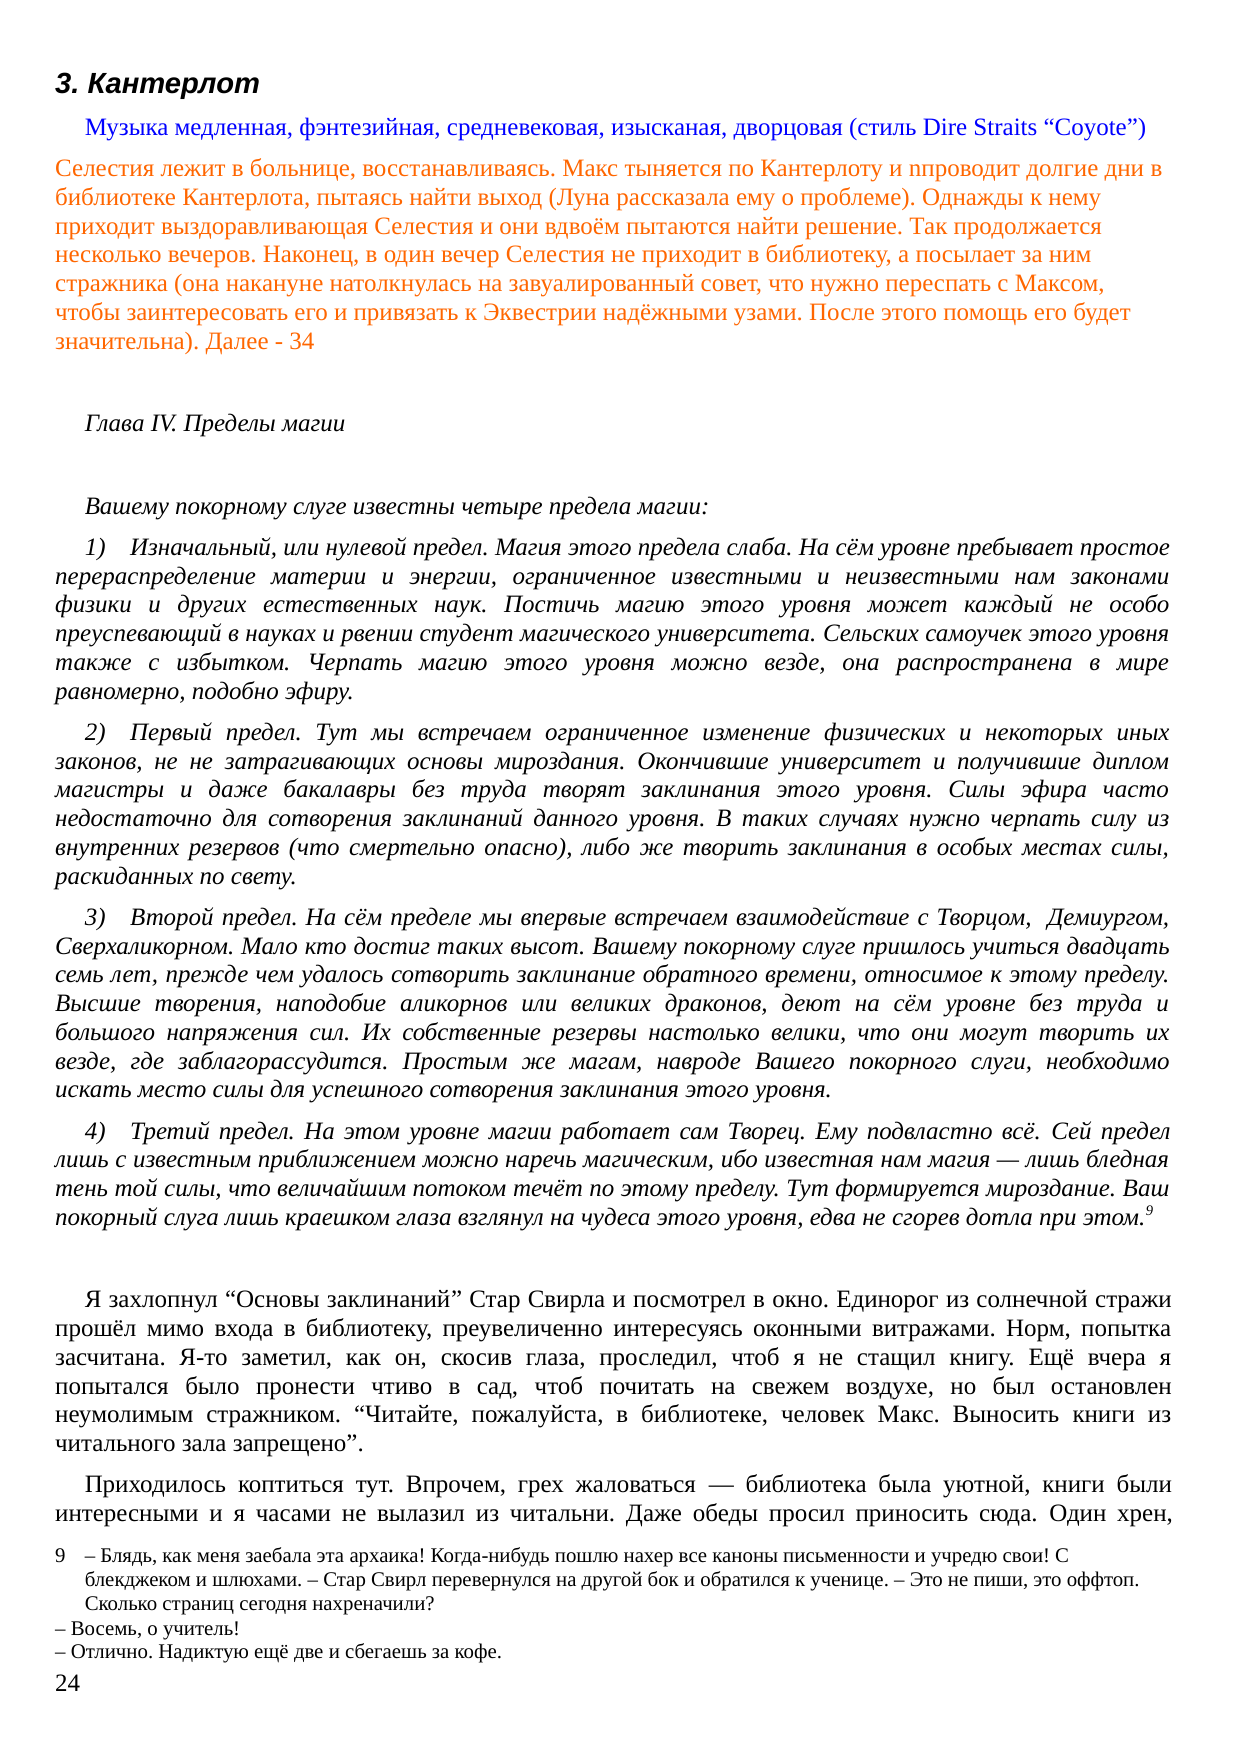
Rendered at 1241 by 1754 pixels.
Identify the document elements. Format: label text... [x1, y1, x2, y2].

text Я захлопнул “Основы заклинаний” Стар Свирла и посмотрел в окно. Единорог из солнечной стражи прошёл мимо входа в библиотеку, преувеличенно интересуясь оконными витражами. Норм, попытка засчитана. Я-то заметил, как он, скосив глаза, проследил, чтоб я не стащил книгу. Ещё вчера я попытался было пронести чтиво в сад, чтоб почитать на свежем воздухе, но был остановлен неумолимым стражником. “Читайте, пожалуйста, в библиотеке, человек Макс. Выносить книги из читального зала запрещено”. [55, 1284, 1173, 1457]
text Глава IV. Пределы магии [55, 408, 1173, 437]
list – Восемь, о учитель! [55, 1615, 1173, 1639]
text Селестия лежит в больнице, восстанавливаясь. Макс тыняется по Кантерлоту и nпроводит долгие дни в библиотеке Кантерлота, пытаясь найти выход (Луна рассказала ему о проблеме). Однажды к нему приходит выздоравливающая Селестия и они вдвоём пытаются найти решение. Так продолжается несколько вечеров. Наконец, в один вечер Селестия не приходит в библиотеку, а посылает за ним стражника (она накануне натолкнулась на завуалированный совет, что нужно переспать с Максом, чтобы заинтересовать его и привязать к Эквестрии надёжными узами. После этого помощь его будет значительна). Далее - 34 [55, 153, 1173, 354]
text Вашему покорному слуге известны четыре предела магии: [55, 491, 1173, 519]
list – Блядь, как меня заебала эта архаика! Когда-нибудь пошлю нахер все каноны письменности и учредю свои! С блекджеком и шлюхами. – Стар Свирл перевернулся на другой бок и обратился к ученице. – Это не пиши, это оффтоп. Сколько страниц сегодня нахреначили? [55, 1543, 1173, 1615]
list Первый предел. Тут мы встречаем ограниченное изменение физических и некоторых иных законов, не не затрагивающих основы мироздания. Окончившие университет и получившие диплом магистры и даже бакалавры без труда творят заклинания этого уровня. Силы эфира часто недостаточно для сотворения заклинаний данного уровня. В таких случаях нужно черпать силу из внутренних резервов (что смертельно опасно), либо же творить заклинания в особых местах силы, раскиданных по свету. [55, 717, 1173, 889]
text Приходилось коптиться тут. Впрочем, грех жаловаться — библиотека была уютной, книги были интересными и я часами не вылазил из читальни. Даже обеды просил приносить сюда. Один хрен, [55, 1469, 1173, 1527]
subtitle 3. Кантерлот [55, 66, 1173, 99]
list Третий предел. На этом уровне магии работает сам Творец. Ему подвластно всё. Сей предел лишь с известным приближением можно наречь магическим, ибо известная нам магия — лишь бледная тень той силы, что величайшим потоком течёт по этому пределу. Тут формируется мироздание. Ваш покорный слуга лишь краешком глаза взглянул на чудеса этого уровня, едва не сгорев дотла при этом. [55, 1116, 1173, 1231]
list Изначальный, или нулевой предел. Магия этого предела слаба. На сём уровне пребывает простое перераспределение материи и энергии, ограниченное известными и неизвестными нам законами физики и других естественных наук. Постичь магию этого уровня может каждый не особо преуспевающий в науках и рвении студент магического университета. Сельских самоучек этого уровня также с избытком. Черпать магию этого уровня можно везде, она распространена в мире равномерно, подобно эфиру. [55, 532, 1173, 704]
list Второй предел. На сём пределе мы впервые встречаем взаимодействие с Творцом, Демиургом, Сверхаликорном. Мало кто достиг таких высот. Вашему покорному слуге пришлось учиться двадцать семь лет, прежде чем удалось сотворить заклинание обратного времени, относимое к этому пределу. Высшие творения, наподобие аликорнов или великих драконов, деют на сём уровне без труда и большого напряжения сил. Их собственные резервы настолько велики, что они могут творить их везде, где заблагорассудится. Простым же магам, навроде Вашего покорного слуги, необходимо искать место силы для успешного сотворения заклинания этого уровня. [55, 902, 1173, 1103]
list – Отлично. Надиктую ещё две и сбегаешь за кофе. [55, 1639, 1173, 1663]
text Музыка медленная, фэнтезийная, средневековая, изысканая, дворцовая (стиль Dire Straits “Coyote”) [55, 112, 1173, 141]
